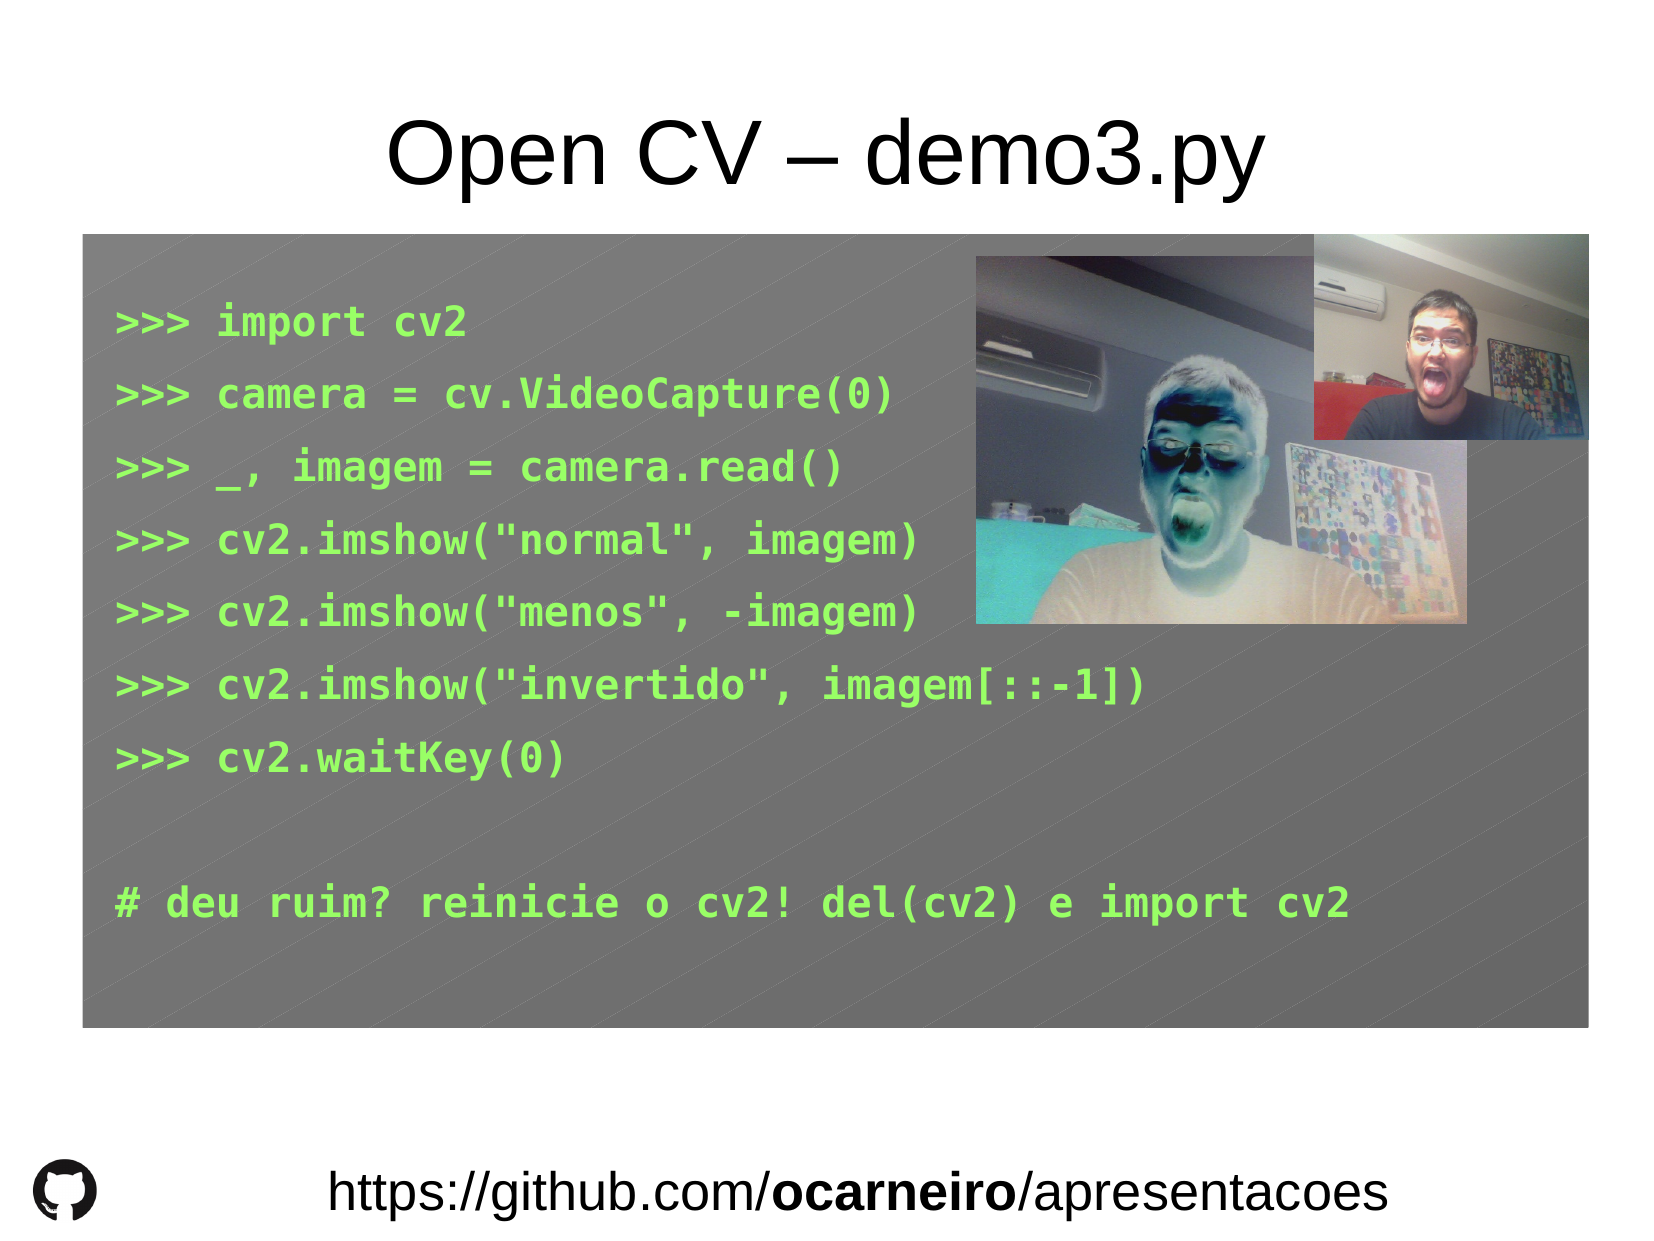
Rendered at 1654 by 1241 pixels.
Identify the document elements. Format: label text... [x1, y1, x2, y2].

picture [976, 234, 1589, 624]
text_box https://github.com/ocarneiro/apresentacoes [106, 1153, 1612, 1241]
text_box [82, 234, 1589, 1028]
title Open CV – demo3.py [82, 49, 1571, 234]
picture [29, 1157, 99, 1223]
text_box >>> import cv2 >>> camera = cv.VideoCapture(0) >>> _, imagem = camera.read() >>> cv2.imshow("normal", imagem) >>> cv2.imshow("menos", -imagem) >>> cv2.imshow("invertido", imagem[::-1]) >>> cv2.waitKey(0) # deu ruim? reinicie o cv2! del(cv2) e import cv2 [100, 265, 1554, 999]
